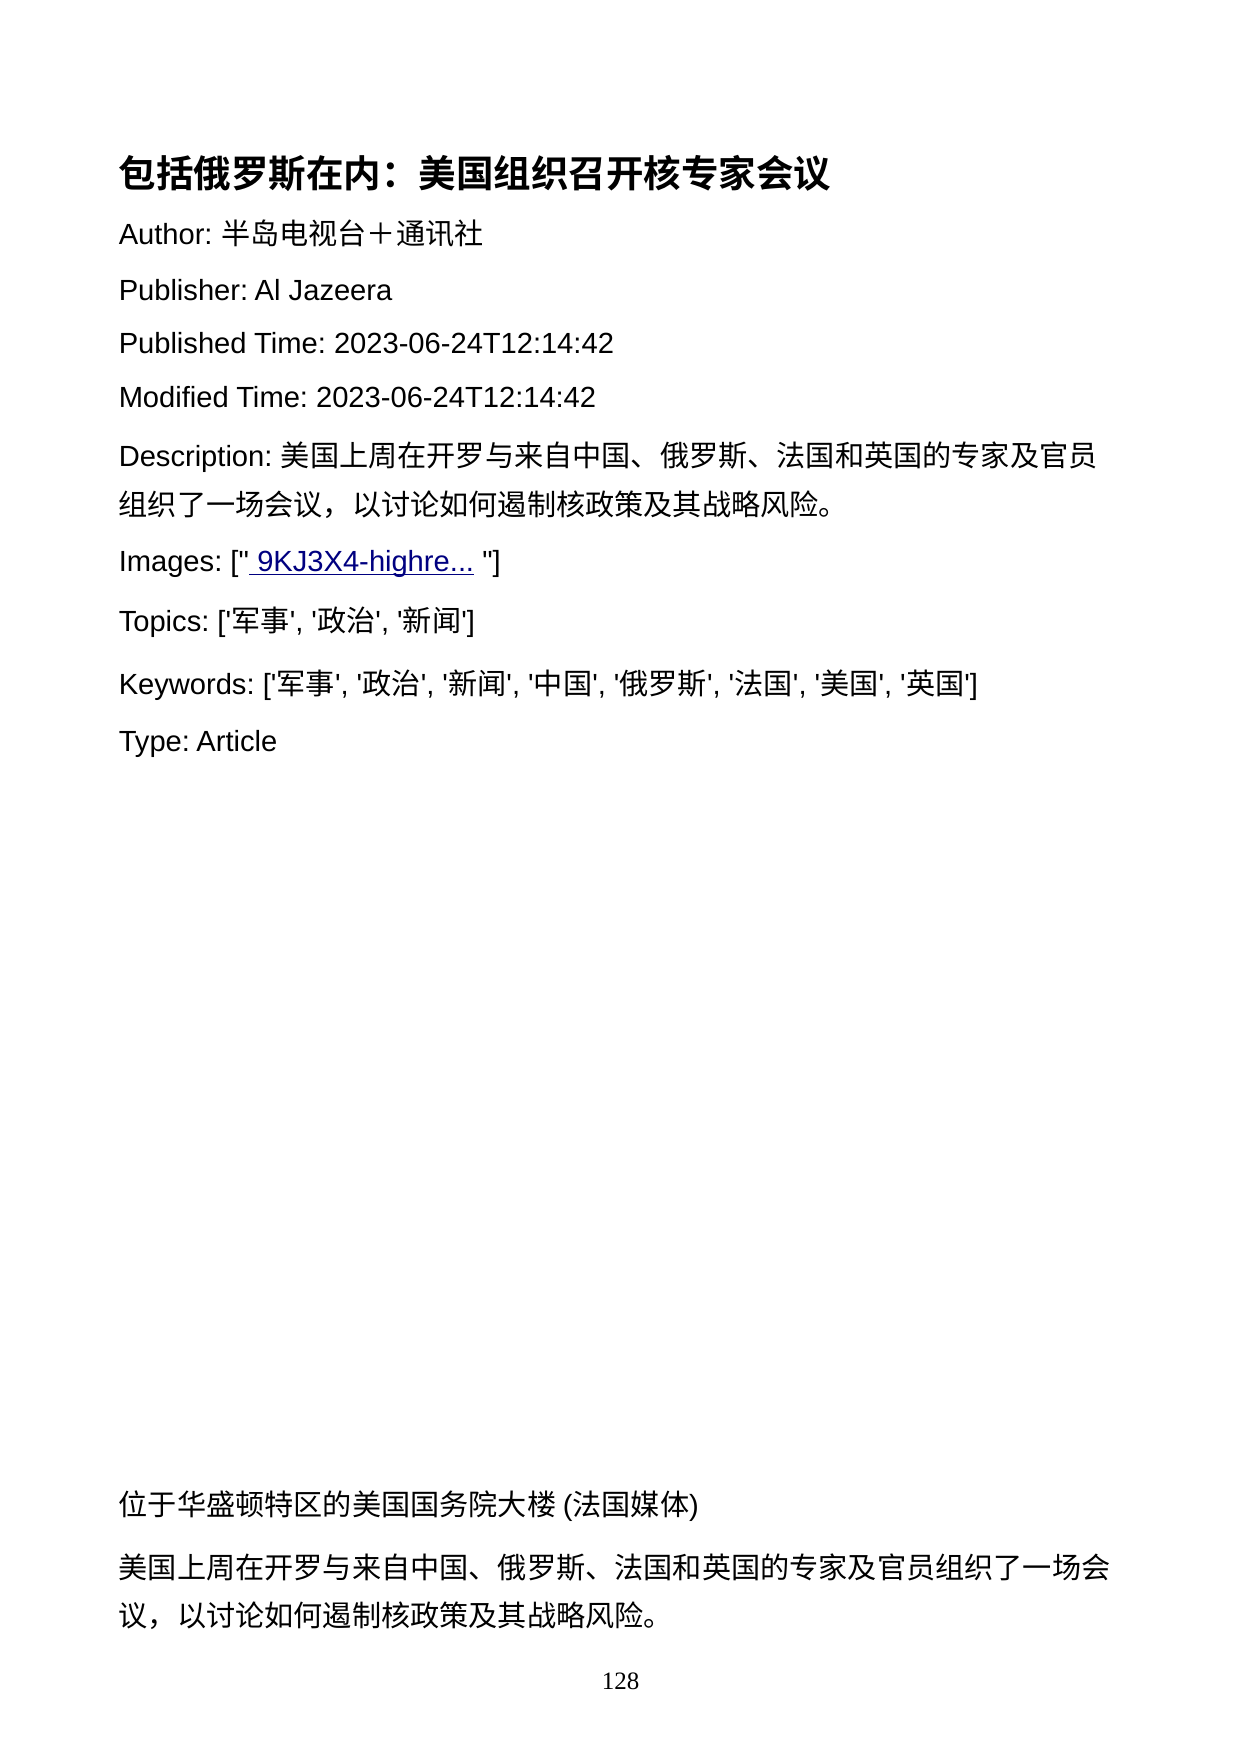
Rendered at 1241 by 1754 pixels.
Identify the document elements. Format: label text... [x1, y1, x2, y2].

text Images: [" 9KJ3X4-highre... "] [118, 544, 1122, 578]
text Publisher: Al Jazeera [118, 273, 1122, 307]
text Published Time: 2023-06-24T12:14:42 [118, 327, 1122, 360]
text Topics: ['军事', '政治', '新闻'] [118, 598, 1122, 640]
text 美国上周在开罗与来自中国、俄罗斯、法国和英国的专家及官员组织了一场会议，以讨论如何遏制核政策及其战略风险。 [118, 1544, 1122, 1635]
subtitle 包括俄罗斯在内：美国组织召开核专家会议 [118, 143, 1122, 198]
text Description: 美国上周在开罗与来自中国、俄罗斯、法国和英国的专家及官员组织了一场会议，以讨论如何遏制核政策及其战略风险。 [118, 433, 1122, 524]
text Modified Time: 2023-06-24T12:14:42 [118, 380, 1122, 413]
text 位于华盛顿特区的美国国务院大楼 (法国媒体) [118, 777, 1122, 1523]
text Type: Article [118, 724, 1122, 757]
text Author: 半岛电视台＋通讯社 [118, 210, 1122, 253]
text Keywords: ['军事', '政治', '新闻', '中国', '俄罗斯', '法国', '美国', '英国'] [118, 661, 1122, 703]
